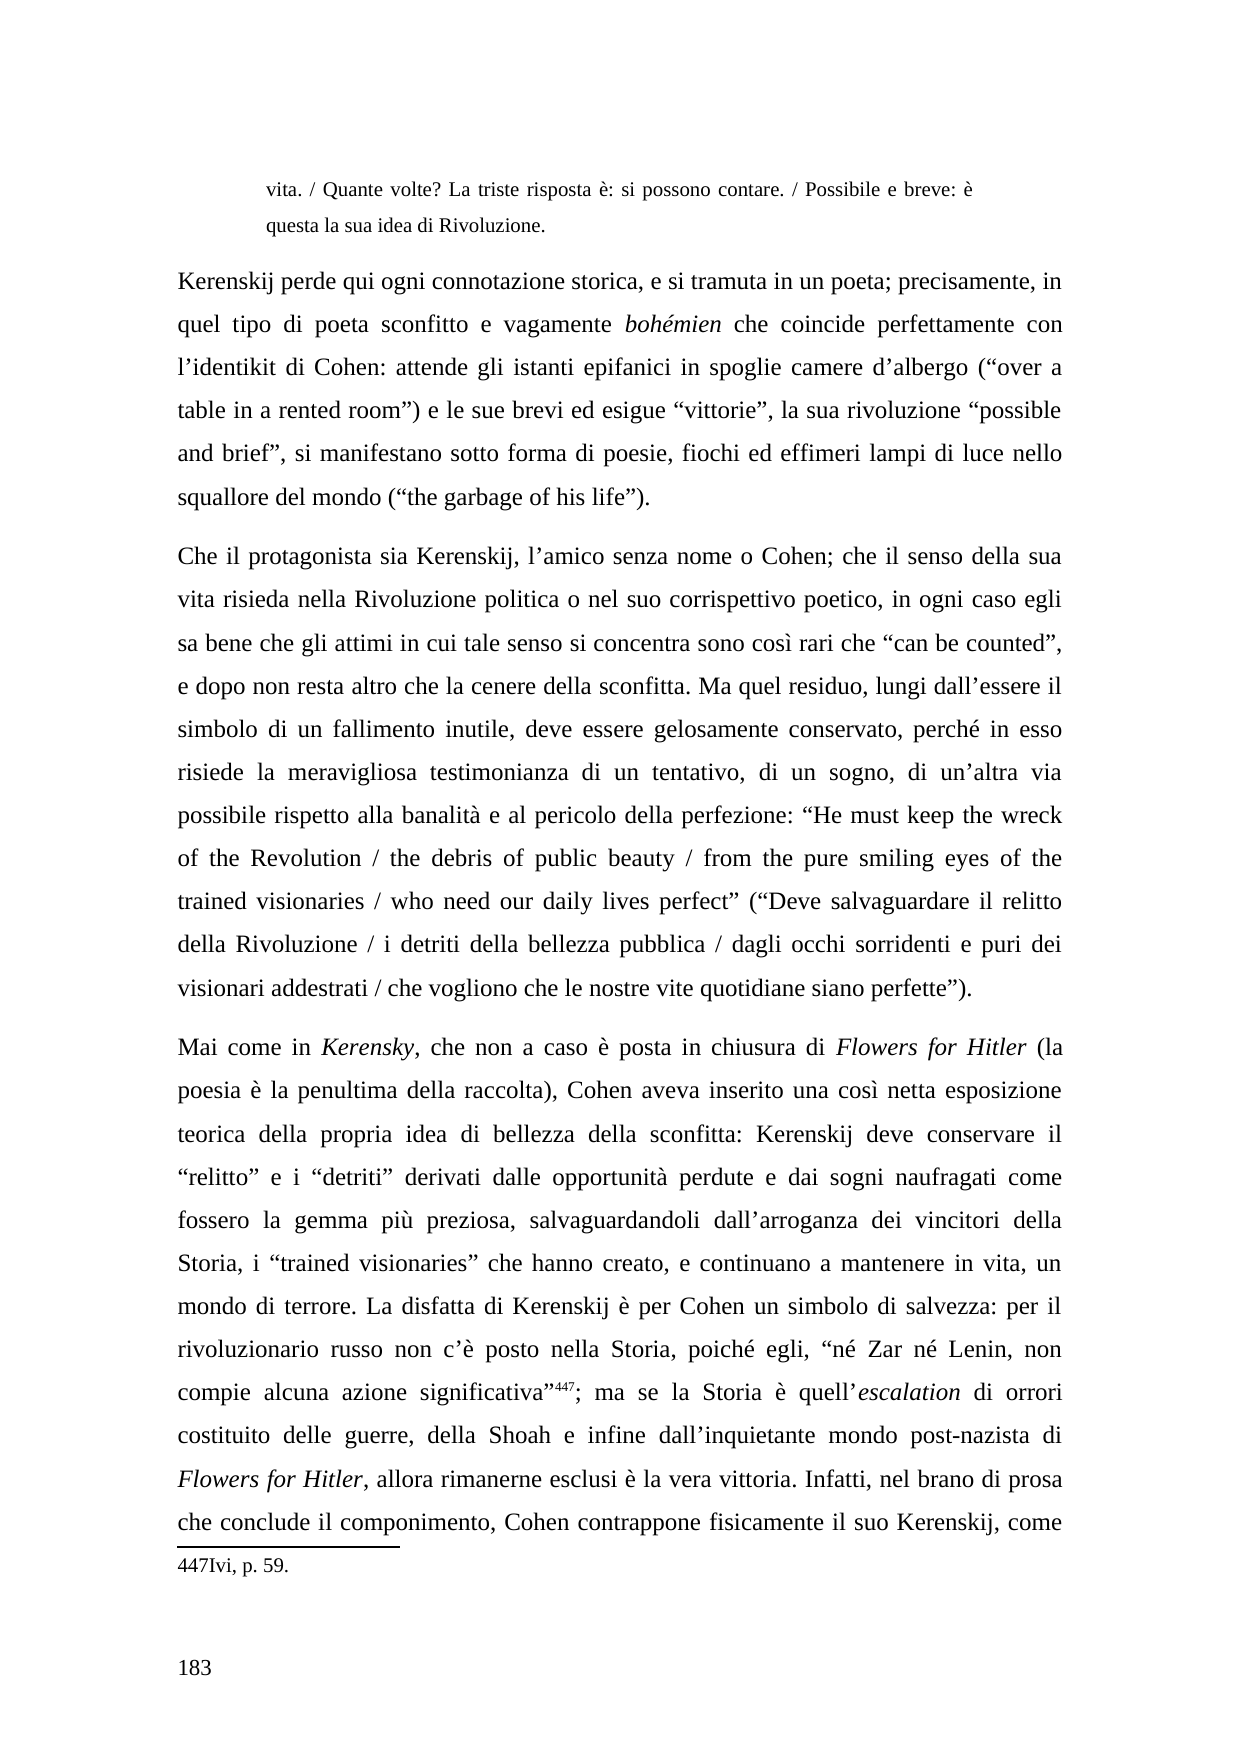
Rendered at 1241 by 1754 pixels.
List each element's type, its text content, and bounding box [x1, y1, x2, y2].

text Che il protagonista sia Kerenskij, l’amico senza nome o Cohen; che il senso della sua vita risieda nella Rivoluzione politica o nel suo corrispettivo poetico, in ogni caso egli sa bene che gli attimi in cui tale senso si concentra sono così rari che “can be counted”, e dopo non resta altro che la cenere della sconfitta. Ma quel residuo, lungi dall’essere il simbolo di un fallimento inutile, deve essere gelosamente conservato, perché in esso risiede la meravigliosa testimonianza di un tentativo, di un sogno, di un’altra via possibile rispetto alla banalità e al pericolo della perfezione: “He must keep the wreck of the Revolution / the debris of public beauty / from the pure smiling eyes of the trained visionaries / who need our daily lives perfect” (“Deve salvaguardare il relitto della Rivoluzione / i detriti della bellezza pubblica / dagli occhi sorridenti e puri dei visionari addestrati / che vogliono che le nostre vite quotidiane siano perfette”). [177, 541, 1063, 1001]
text vita. / Quante volte? La triste risposta è: si possono contare. / Possibile e breve: è questa la sua idea di Rivoluzione. [266, 177, 974, 237]
text Ivi, p. 59. [177, 1553, 1063, 1577]
text Kerenskij perde qui ogni connotazione storica, e si tramuta in un poeta; precisamente, in quel tipo di poeta sconfitto e vagamente bohémien che coincide perfettamente con l’identikit di Cohen: attende gli istanti epifanici in spoglie camere d’albergo (“over a table in a rented room”) e le sue brevi ed esigue “vittorie”, la sua rivoluzione “possible and brief”, si manifestano sotto forma di poesie, fiochi ed effimeri lampi di luce nello squallore del mondo (“the garbage of his life”). [177, 266, 1063, 510]
text Mai come in Kerensky, che non a caso è posta in chiusura di Flowers for Hitler (la poesia è la penultima della raccolta), Cohen aveva inserito una così netta esposizione teorica della propria idea di bellezza della sconfitta: Kerenskij deve conservare il “relitto” e i “detriti” derivati dalle opportunità perdute e dai sogni naufragati come fossero la gemma più preziosa, salvaguardandoli dall’arroganza dei vincitori della Storia, i “trained visionaries” che hanno creato, e continuano a mantenere in vita, un mondo di terrore. La disfatta di Kerenskij è per Cohen un simbolo di salvezza: per il rivoluzionario russo non c’è posto nella Storia, poiché egli, “né Zar né Lenin, non compie alcuna azione significativa”; ma se la Storia è quell’escalation di orrori costituito delle guerre, della Shoah e infine dall’inquietante mondo post-nazista di Flowers for Hitler, allora rimanerne esclusi è la vera vittoria. Infatti, nel brano di prosa che conclude il componimento, Cohen contrappone fisicamente il suo Kerenskij, come [177, 1032, 1063, 1536]
